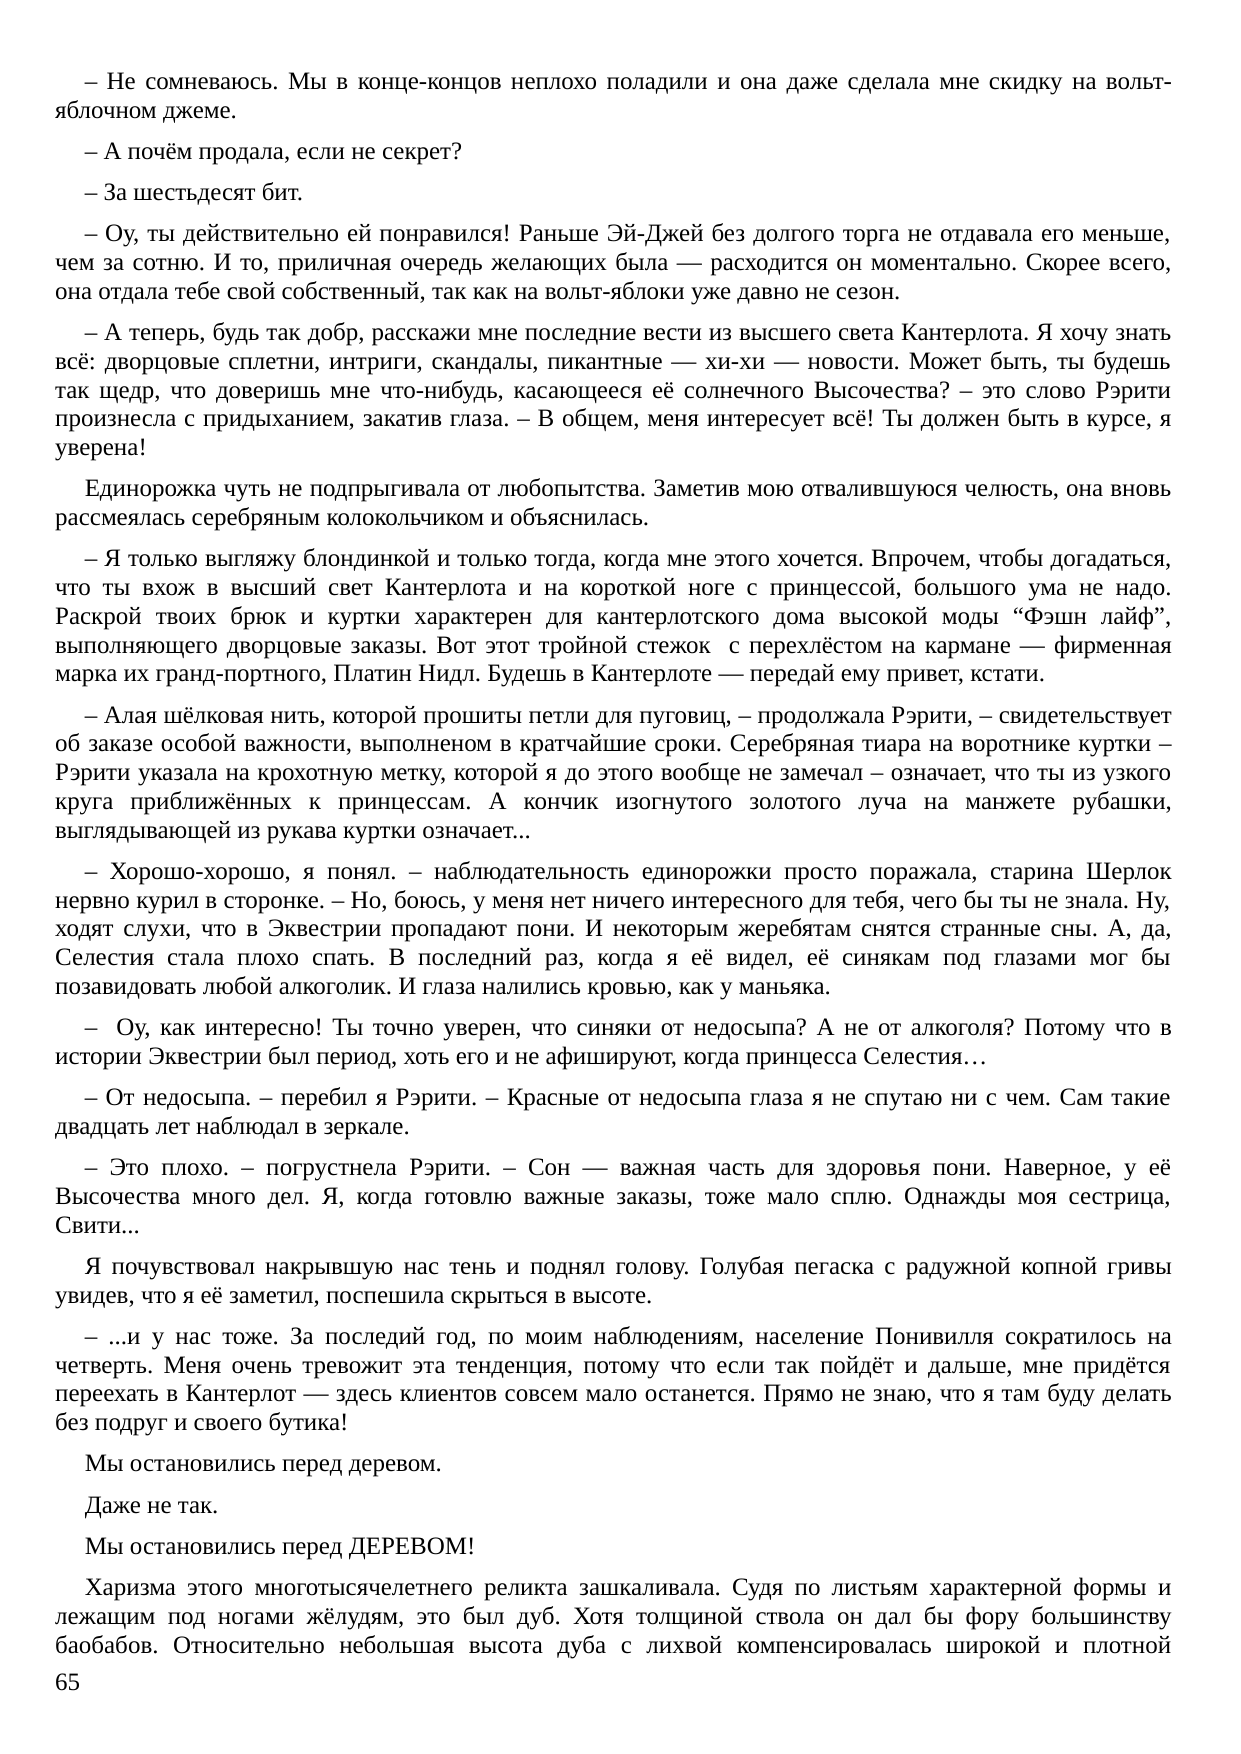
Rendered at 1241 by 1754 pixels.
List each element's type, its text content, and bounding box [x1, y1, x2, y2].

text – Я только выгляжу блондинкой и только тогда, когда мне этого хочется. Впрочем, чтобы догадаться, что ты вхож в высший свет Кантерлота и на короткой ноге с принцессой, большого ума не надо. Раскрой твоих брюк и куртки характерен для кантерлотского дома высокой моды “Фэшн лайф”, выполняющего дворцовые заказы. Вот этот тройной стежок с перехлёстом на кармане — фирменная марка их гранд-портного, Платин Нидл. Будешь в Кантерлоте — передай ему привет, кстати. [55, 543, 1173, 687]
text – ...и у нас тоже. За последий год, по моим наблюдениям, население Понивилля сократилось на четверть. Меня очень тревожит эта тенденция, потому что если так пойдёт и дальше, мне придётся переехать в Кантерлот — здесь клиентов совсем мало останется. Прямо не знаю, что я там буду делать без подруг и своего бутика! [55, 1321, 1173, 1436]
text – Это плохо. – погрустнела Рэрити. – Сон — важная часть для здоровья пони. Наверное, у её Высочества много дел. Я, когда готовлю важные заказы, тоже мало сплю. Однажды моя сестрица, Свити... [55, 1152, 1173, 1238]
text Даже не так. [55, 1490, 1173, 1518]
text Харизма этого многотысячелетнего реликта зашкаливала. Судя по листьям характерной формы и лежащим под ногами жёлудям, это был дуб. Хотя толщиной ствола он дал бы фору большинству баобабов. Относительно небольшая высота дуба с лихвой компенсировалась широкой и плотной [55, 1572, 1173, 1658]
text – Хорошо-хорошо, я понял. – наблюдательность единорожки просто поражала, старина Шерлок нервно курил в сторонке. – Но, боюсь, у меня нет ничего интересного для тебя, чего бы ты не знала. Ну, ходят слухи, что в Эквестрии пропадают пони. И некоторым жеребятам снятся странные сны. А, да, Селестия стала плохо спать. В последний раз, когда я её видел, её синякам под глазами мог бы позавидовать любой алкоголик. И глаза налились кровью, как у маньяка. [55, 856, 1173, 1000]
text – От недосыпа. – перебил я Рэрити. – Красные от недосыпа глаза я не спутаю ни с чем. Сам такие двадцать лет наблюдал в зеркале. [55, 1082, 1173, 1140]
text Мы остановились перед деревом. [55, 1448, 1173, 1477]
text – А почём продала, если не секрет? [55, 136, 1173, 165]
text Мы остановились перед ДЕРЕВОМ! [55, 1531, 1173, 1560]
text – Оу, как интересно! Ты точно уверен, что синяки от недосыпа? А не от алкоголя? Потому что в истории Эквестрии был период, хоть его и не афишируют, когда принцесса Селестия… [55, 1012, 1173, 1070]
text – А теперь, будь так добр, расскажи мне последние вести из высшего света Кантерлота. Я хочу знать всё: дворцовые сплетни, интриги, скандалы, пикантные — хи-хи — новости. Может быть, ты будешь так щедр, что доверишь мне что-нибудь, касающееся её солнечного Высочества? – это слово Рэрити произнесла с придыханием, закатив глаза. – В общем, меня интересует всё! Ты должен быть в курсе, я уверена! [55, 317, 1173, 461]
text – Не сомневаюсь. Мы в конце-концов неплохо поладили и она даже сделала мне скидку на вольт-яблочном джеме. [55, 66, 1173, 123]
text Единорожка чуть не подпрыгивала от любопытства. Заметив мою отвалившуюся челюсть, она вновь рассмеялась серебряным колокольчиком и объяснилась. [55, 473, 1173, 531]
text – Алая шёлковая нить, которой прошиты петли для пуговиц, – продолжала Рэрити, – свидетельствует об заказе особой важности, выполненом в кратчайшие сроки. Серебряная тиара на воротнике куртки – Рэрити указала на крохотную метку, которой я до этого вообще не замечал – означает, что ты из узкого круга приближённых к принцессам. А кончик изогнутого золотого луча на манжете рубашки, выглядывающей из рукава куртки означает... [55, 700, 1173, 843]
text – За шестьдесят бит. [55, 177, 1173, 206]
text Я почувствовал накрывшую нас тень и поднял голову. Голубая пегаска с радужной копной гривы увидев, что я её заметил, поспешила скрыться в высоте. [55, 1251, 1173, 1308]
text – Оу, ты действительно ей понравился! Раньше Эй-Джей без долгого торга не отдавала его меньше, чем за сотню. И то, приличная очередь желающих была — расходится он моментально. Скорее всего, она отдала тебе свой собственный, так как на вольт-яблоки уже давно не сезон. [55, 218, 1173, 305]
